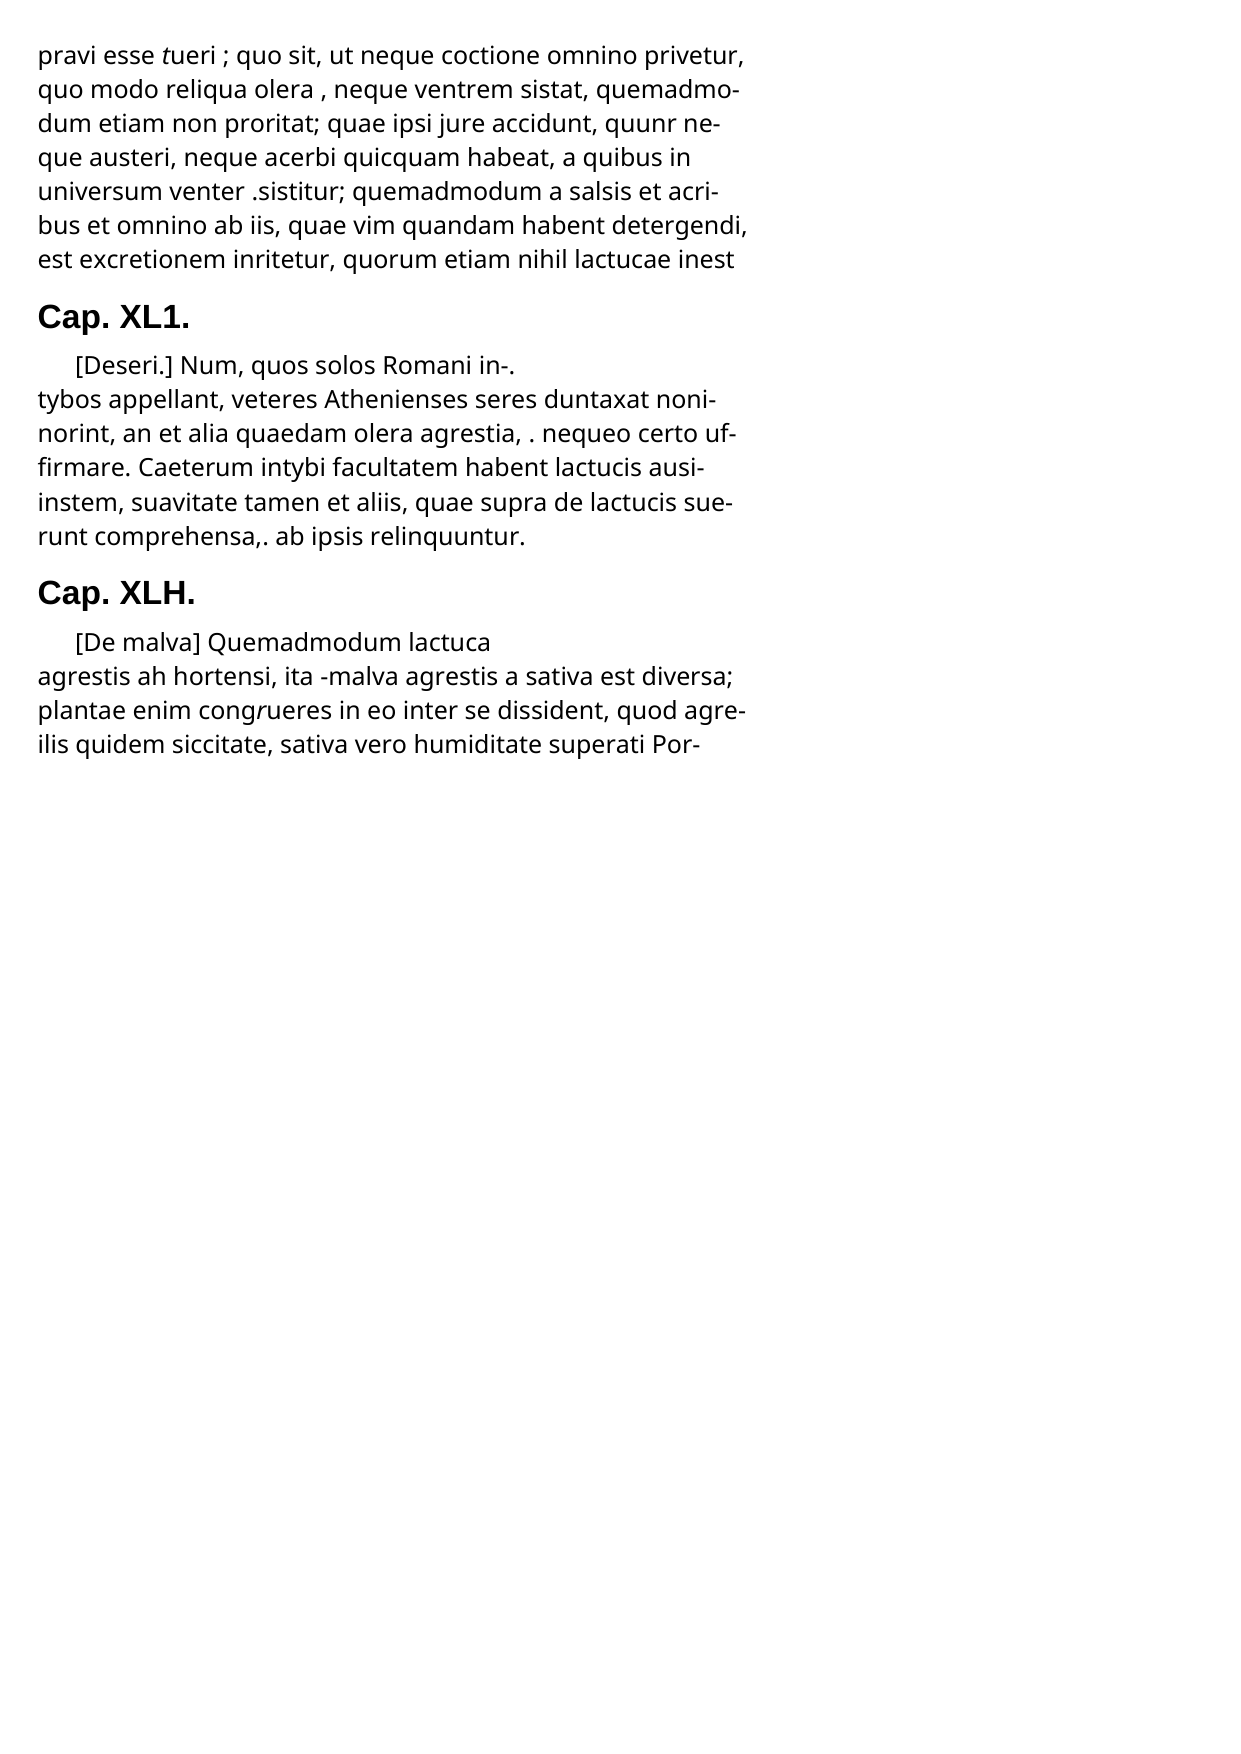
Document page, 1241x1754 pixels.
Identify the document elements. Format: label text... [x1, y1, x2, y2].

text pravi esse tueri ; quo sit, ut neque coctione omnino privetur, quo modo reliqua olera , neque ventrem sistat, quemadmo- dum etiam non proritat; quae ipsi jure accidunt, quunr ne- que austeri, neque acerbi quicquam habeat, a quibus in universum venter .sistitur; quemadmodum a salsis et acri- bus et omnino ab iis, quae vim quandam habent detergendi, est excretionem inritetur, quorum etiam nihil lactucae inest [37, 37, 1203, 276]
subtitle Cap. XLH. [37, 573, 1203, 612]
text [Deseri.] Num, quos solos Romani in-. tybos appellant, veteres Athenienses seres duntaxat noni- norint, an et alia quaedam olera agrestia, . nequeo certo uf- firmare. Caeterum intybi facultatem habent lactucis ausi- instem, suavitate tamen et aliis, quae supra de lactucis sue- runt comprehensa,. ab ipsis relinquuntur. [37, 348, 1203, 552]
subtitle Cap. XL1. [37, 297, 1203, 335]
text [De malva] Quemadmodum lactuca agrestis ah hortensi, ita -malva agrestis a sativa est diversa; plantae enim congrueres in eo inter se dissident, quod agre- ilis quidem siccitate, sativa vero humiditate superati Por- [37, 624, 1203, 761]
